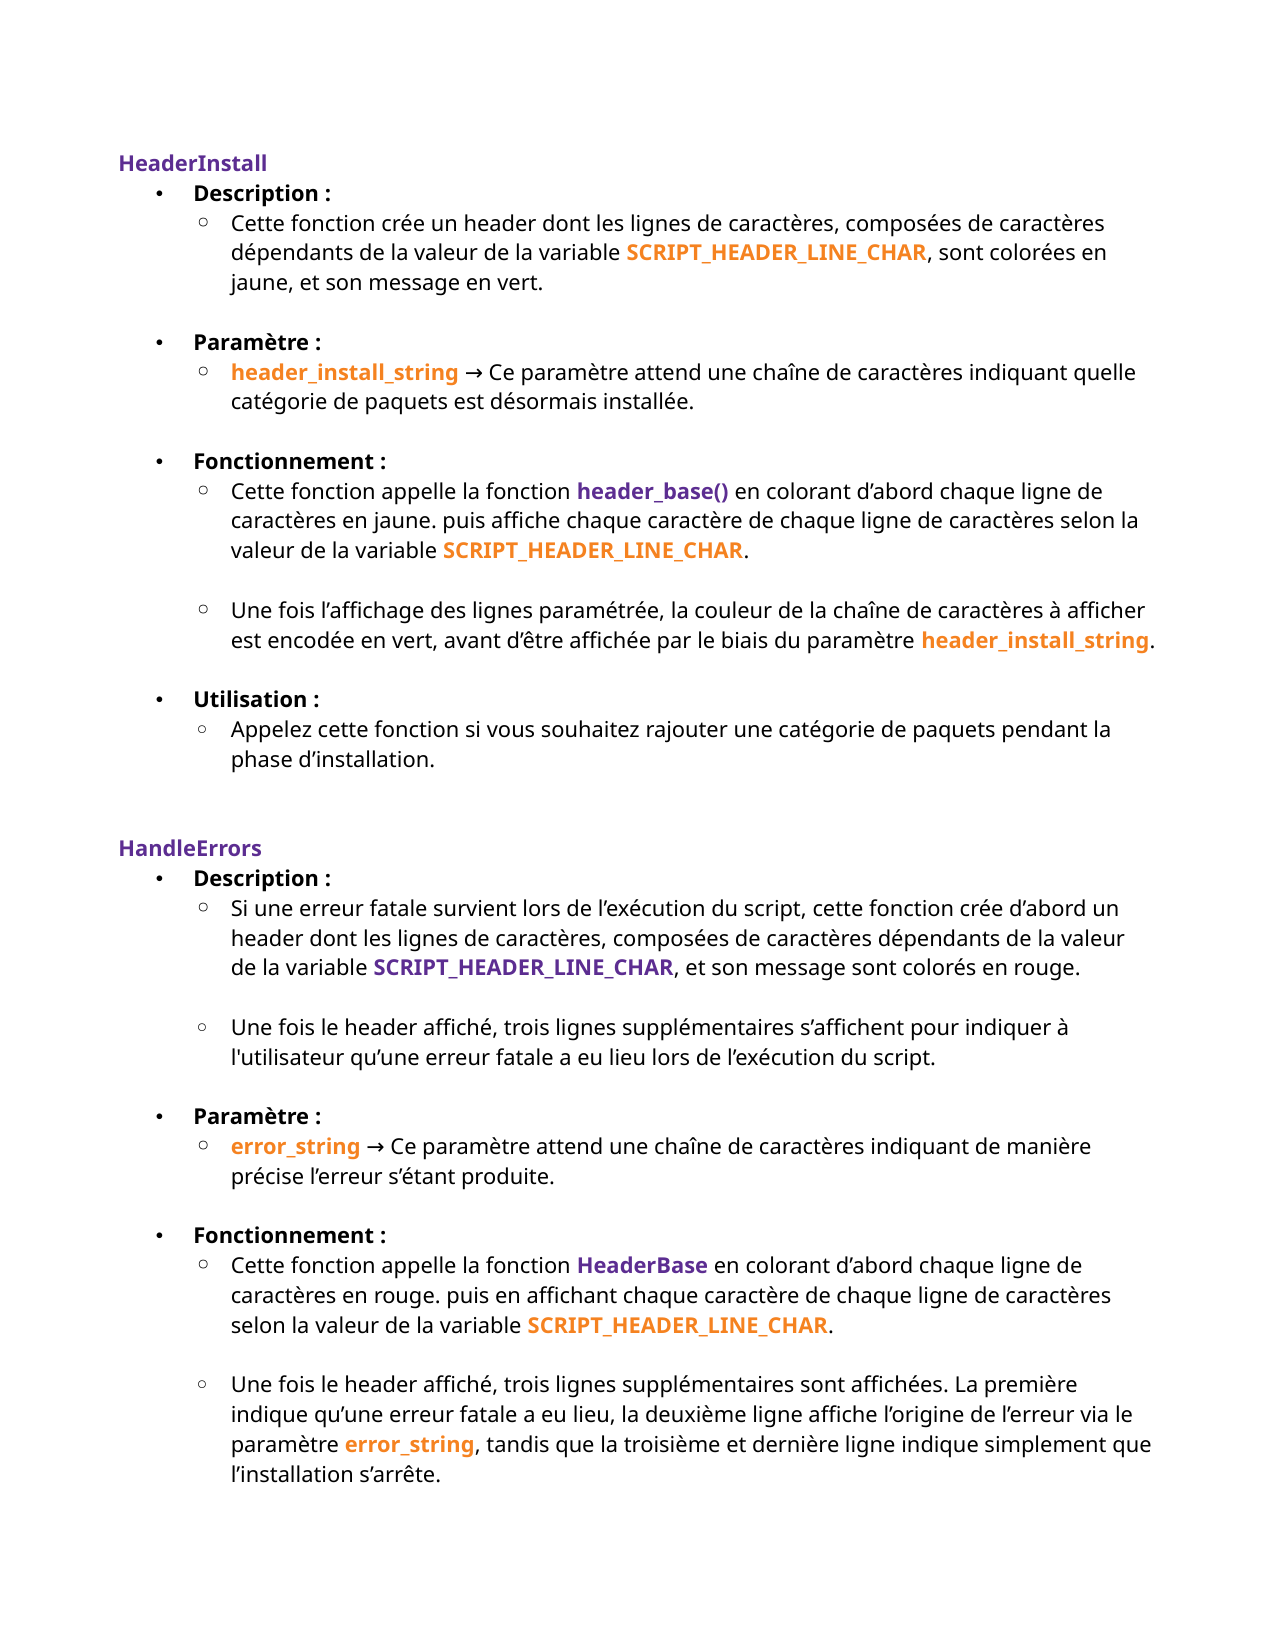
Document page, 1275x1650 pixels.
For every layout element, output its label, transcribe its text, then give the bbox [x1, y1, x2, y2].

list error_string → Ce paramètre attend une chaîne de caractères indiquant de manière précise l’erreur s’étant produite. [193, 1131, 1157, 1191]
list Cette fonction crée un header dont les lignes de caractères, composées de caractères dépendants de la valeur de la variable SCRIPT_HEADER_LINE_CHAR, sont colorées en jaune, et son message en vert. [193, 207, 1157, 297]
list Utilisation : [156, 684, 1157, 714]
list Cette fonction appelle la fonction header_base() en colorant d’abord chaque ligne de caractères en jaune. puis affiche chaque caractère de chaque ligne de caractères selon la valeur de la variable SCRIPT_HEADER_LINE_CHAR. [193, 476, 1157, 565]
list Description : [156, 863, 1157, 893]
text HeaderInstall [118, 148, 1157, 178]
list Description : [156, 178, 1157, 207]
list Une fois le header affiché, trois lignes supplémentaires s’affichent pour indiquer à l'utilisateur qu’une erreur fatale a eu lieu lors de l’exécution du script. [193, 1012, 1157, 1071]
list Si une erreur fatale survient lors de l’exécution du script, cette fonction crée d’abord un header dont les lignes de caractères, composées de caractères dépendants de la valeur de la variable SCRIPT_HEADER_LINE_CHAR, et son message sont colorés en rouge. [193, 893, 1157, 982]
text HandleErrors [118, 833, 1157, 863]
list Appelez cette fonction si vous souhaitez rajouter une catégorie de paquets pendant la phase d’installation. [193, 714, 1157, 773]
list Une fois le header affiché, trois lignes supplémentaires sont affichées. La première indique qu’une erreur fatale a eu lieu, la deuxième ligne affiche l’origine de l’erreur via le paramètre error_string, tandis que la troisième et dernière ligne indique simplement que l’installation s’arrête. [193, 1369, 1157, 1488]
list header_install_string → Ce paramètre attend une chaîne de caractères indiquant quelle catégorie de paquets est désormais installée. [193, 356, 1157, 416]
list Une fois l’affichage des lignes paramétrée, la couleur de la chaîne de caractères à afficher est encodée en vert, avant d’être affichée par le biais du paramètre header_install_string. [193, 595, 1157, 654]
list Fonctionnement : [156, 446, 1157, 476]
list Cette fonction appelle la fonction HeaderBase en colorant d’abord chaque ligne de caractères en rouge. puis en affichant chaque caractère de chaque ligne de caractères selon la valeur de la variable SCRIPT_HEADER_LINE_CHAR. [193, 1250, 1157, 1339]
list Fonctionnement : [156, 1220, 1157, 1250]
list Paramètre : [156, 1101, 1157, 1131]
list Paramètre : [156, 327, 1157, 356]
